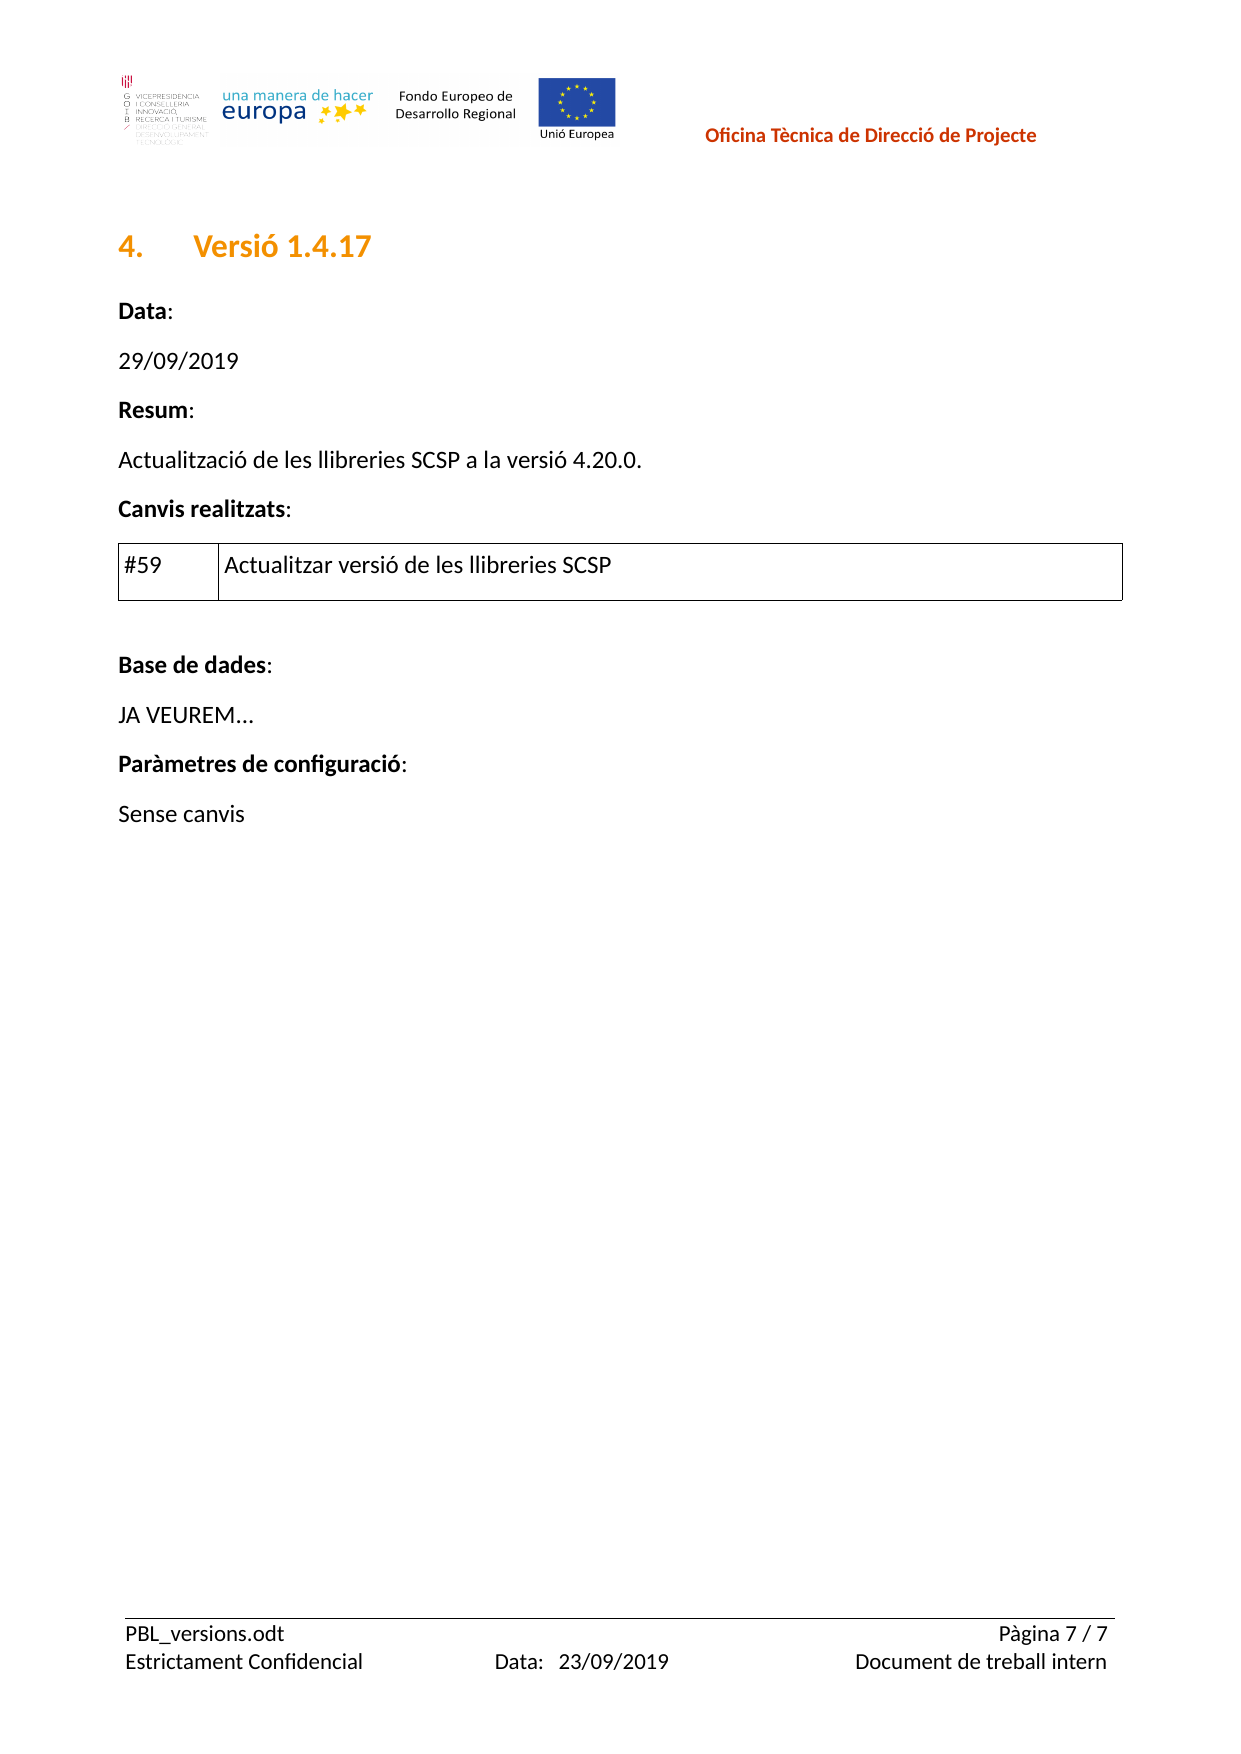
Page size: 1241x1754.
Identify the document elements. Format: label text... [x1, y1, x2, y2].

text 29/09/2019 [118, 345, 1122, 375]
text Data: [118, 295, 1122, 326]
text Base de dades: [118, 649, 1122, 680]
table_header Actualitzar versió de les llibreries SCSP [219, 544, 1122, 600]
text Actualització de les llibreries SCSP a la versió 4.20.0. [118, 444, 1122, 474]
text JA VEUREM... [118, 699, 1122, 729]
subtitle Versió 1.4.17 [118, 225, 1122, 266]
text Resum: [118, 394, 1122, 425]
text Paràmetres de configuració: [118, 749, 1122, 779]
picture [118, 73, 213, 147]
table_header #59 [119, 544, 218, 600]
picture [219, 73, 621, 147]
text Sense canvis [118, 798, 1122, 829]
text Canvis realitzats: [118, 493, 1122, 524]
